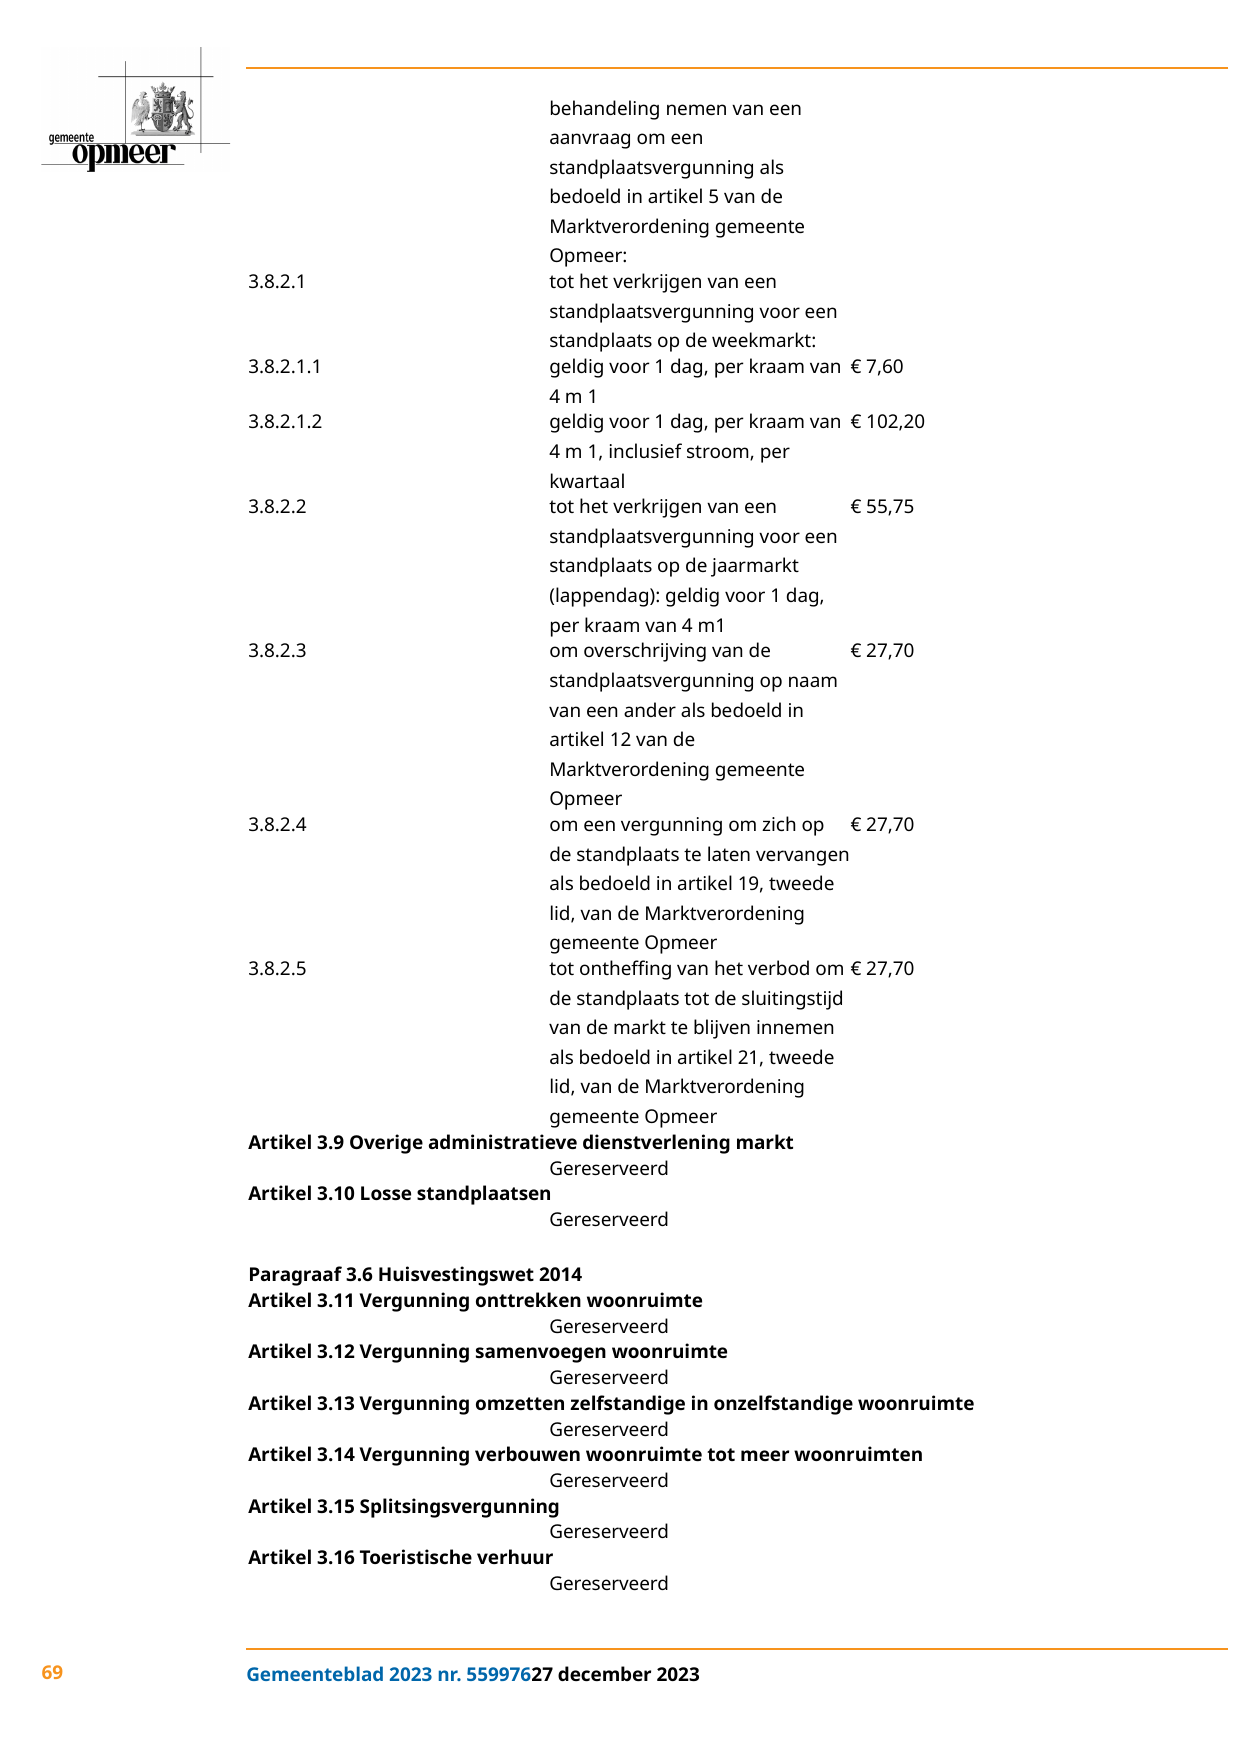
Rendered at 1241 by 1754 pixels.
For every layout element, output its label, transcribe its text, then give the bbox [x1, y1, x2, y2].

table_cell Gereserveerd [549, 1313, 850, 1339]
table_cell 3.8.2.2 [248, 494, 549, 638]
table_cell Artikel 3.14 Vergunning verbouwen woonruimte tot meer woonruimten [248, 1442, 1152, 1467]
table_cell 3.8.2.5 [248, 955, 549, 1129]
table_cell 3.8.2.1.2 [248, 409, 549, 493]
table_cell Artikel 3.16 Toeristische verhuur [248, 1545, 1152, 1570]
table_cell Gereserveerd [549, 1364, 850, 1390]
table_cell [850, 269, 1152, 353]
table_cell Artikel 3.9 Overige administratieve dienstverlening markt [248, 1129, 1152, 1155]
table_cell € 27,70 [850, 638, 1152, 811]
table_cell Gereserveerd [549, 1519, 850, 1544]
table_cell [248, 1364, 549, 1390]
table_cell € 102,20 [850, 409, 1152, 493]
table_cell [850, 95, 1152, 268]
table_cell 3.8.2.4 [248, 811, 549, 955]
table_cell tot het verkrijgen van een standplaatsvergunning voor een standplaats op de weekmarkt: [549, 269, 850, 353]
table_cell [248, 95, 549, 268]
table_cell € 7,60 [850, 353, 1152, 409]
table_cell [850, 1206, 1152, 1232]
table_cell 3.8.2.1.1 [248, 353, 549, 409]
table_cell tot ontheffing van het verbod om de standplaats tot de sluitingstijd van de markt te blijven innemen als bedoeld in artikel 21, tweede lid, van de Marktverordening gemeente Opmeer [549, 955, 850, 1129]
table_cell [850, 1519, 1152, 1544]
table_cell [248, 1570, 549, 1596]
table_cell 3.8.2.1 [248, 269, 549, 353]
table_cell Artikel 3.10 Losse standplaatsen [248, 1180, 1152, 1206]
table_cell € 27,70 [850, 955, 1152, 1129]
table_cell [850, 1155, 1152, 1180]
table_cell Gereserveerd [549, 1467, 850, 1493]
table_cell 3.8.2.3 [248, 638, 549, 811]
table_cell Paragraaf 3.6 Huisvestingswet 2014 [248, 1232, 1152, 1287]
table_cell Gereserveerd [549, 1206, 850, 1232]
table_cell Artikel 3.15 Splitsingsvergunning [248, 1493, 1152, 1519]
table_cell [248, 1467, 549, 1493]
table_cell [850, 1416, 1152, 1442]
table_cell [248, 1519, 549, 1544]
table_cell geldig voor 1 dag, per kraam van 4 m 1 [549, 353, 850, 409]
table_cell [248, 1155, 549, 1180]
table_cell behandeling nemen van een aanvraag om een standplaatsvergunning als bedoeld in artikel 5 van de Marktverordening gemeente Opmeer: [549, 95, 850, 268]
table_cell [248, 1416, 549, 1442]
table_cell Gereserveerd [549, 1570, 850, 1596]
table_cell [850, 1364, 1152, 1390]
table_cell Artikel 3.12 Vergunning samenvoegen woonruimte [248, 1339, 1152, 1364]
table_cell [850, 1467, 1152, 1493]
table_cell [248, 1313, 549, 1339]
picture [41, 47, 231, 172]
table_cell Gereserveerd [549, 1155, 850, 1180]
table_cell geldig voor 1 dag, per kraam van 4 m 1, inclusief stroom, per kwartaal [549, 409, 850, 493]
table_cell € 55,75 [850, 494, 1152, 638]
table_cell [850, 1313, 1152, 1339]
table_cell om een vergunning om zich op de standplaats te laten vervangen als bedoeld in artikel 19, tweede lid, van de Marktverordening gemeente Opmeer [549, 811, 850, 955]
table_cell om overschrijving van de standplaatsvergunning op naam van een ander als bedoeld in artikel 12 van de Marktverordening gemeente Opmeer [549, 638, 850, 811]
table_cell [850, 1570, 1152, 1596]
table_cell Artikel 3.11 Vergunning onttrekken woonruimte [248, 1287, 1152, 1313]
table_cell Artikel 3.13 Vergunning omzetten zelfstandige in onzelfstandige woonruimte [248, 1390, 1152, 1416]
table_cell [248, 1206, 549, 1232]
table_cell € 27,70 [850, 811, 1152, 955]
table_cell tot het verkrijgen van een standplaatsvergunning voor een standplaats op de jaarmarkt (lappendag): geldig voor 1 dag, per kraam van 4 m1 [549, 494, 850, 638]
table_cell Gereserveerd [549, 1416, 850, 1442]
